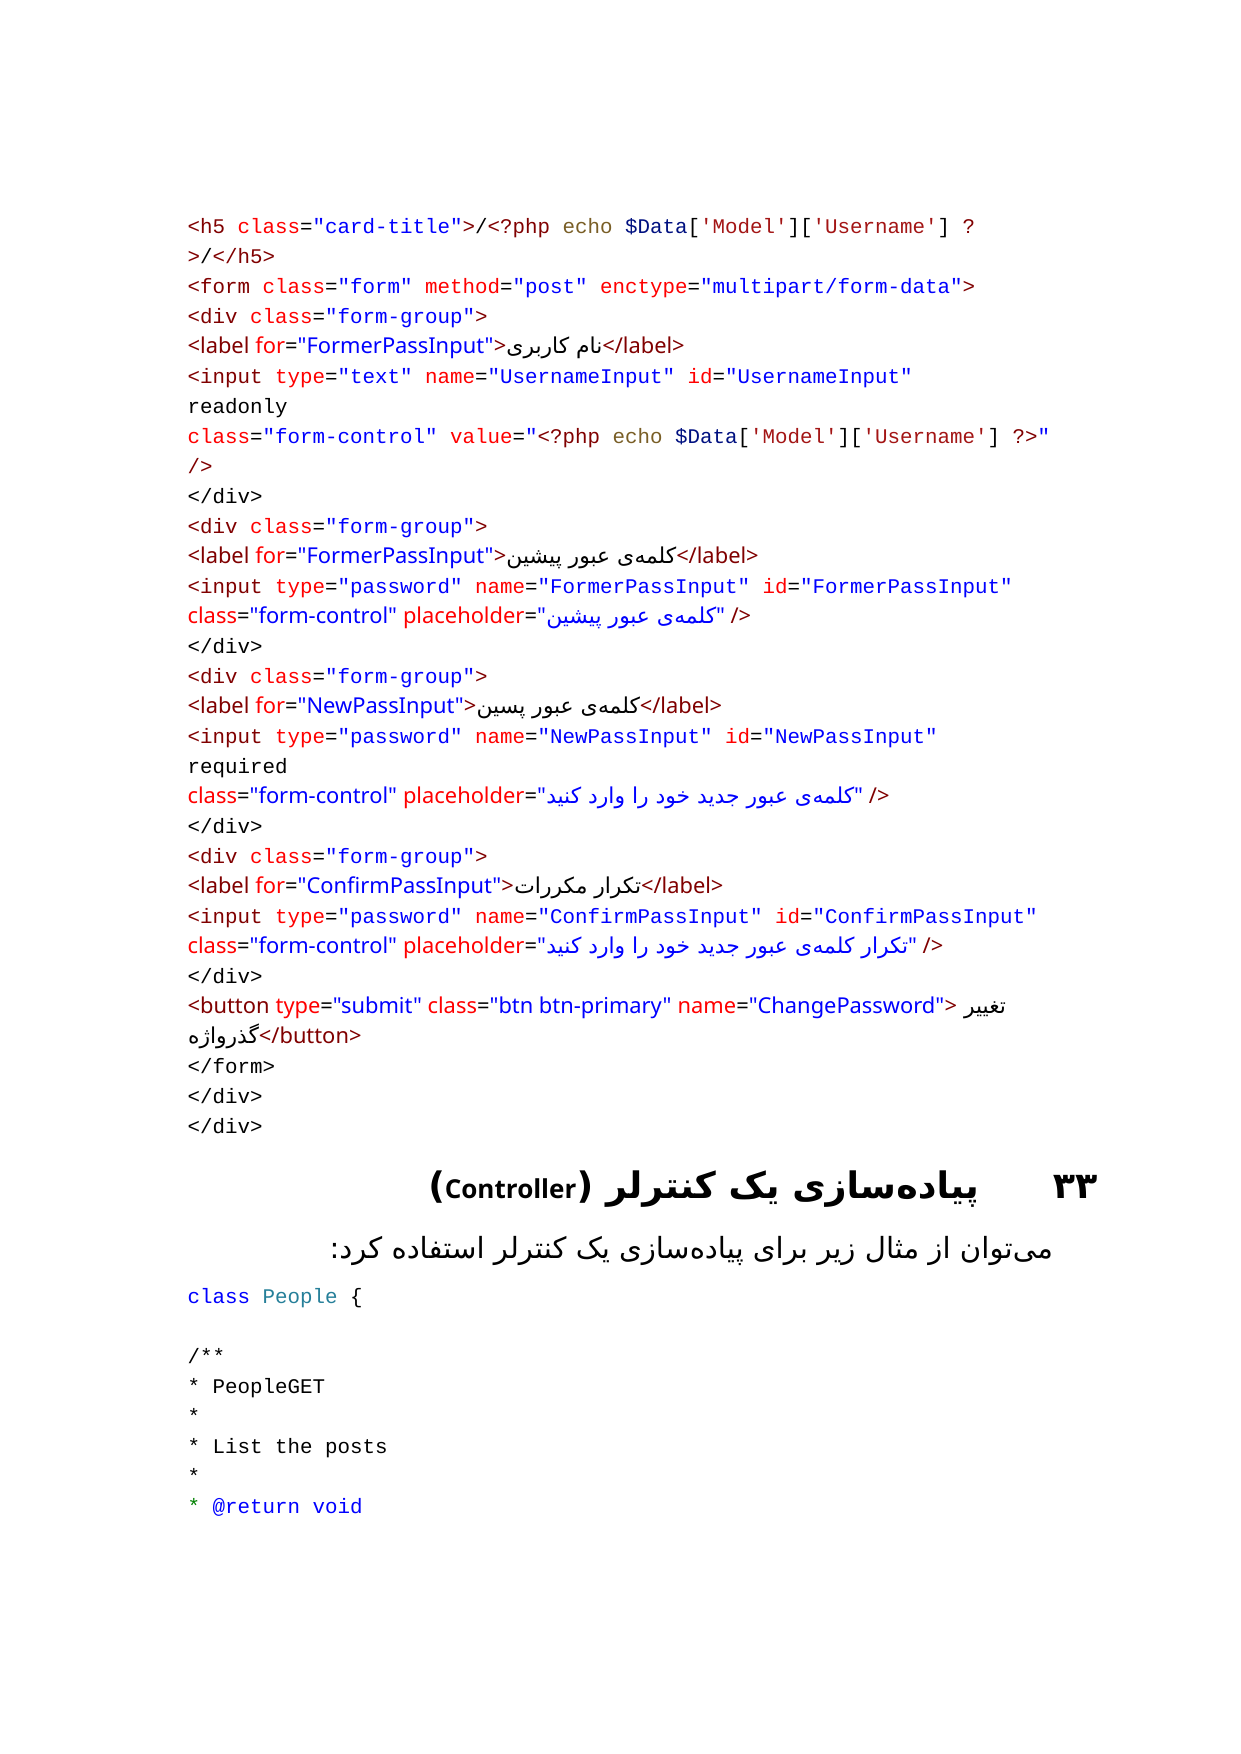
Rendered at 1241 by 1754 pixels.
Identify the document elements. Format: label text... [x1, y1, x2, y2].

text </div> [187, 810, 1053, 840]
text </div> [187, 630, 1053, 660]
text </div> [187, 960, 1053, 990]
text <div class="form-group"> [187, 300, 1053, 330]
text class="form-control" placeholder="کلمه‌ی عبور پیشین" /> [187, 600, 1053, 630]
text <label for="ConfirmPassInput">تکرار مکررات</label> [187, 870, 1053, 900]
text /** [187, 1339, 1053, 1369]
text * @return void [187, 1489, 1053, 1519]
text </div> [187, 1080, 1053, 1110]
text <input type="password" name="FormerPassInput" id="FormerPassInput" [187, 570, 1053, 600]
text class="form-control" placeholder="تکرار کلمه‌ی عبور جدید خود را وارد کنید" /> [187, 930, 1053, 960]
text <form class="form" method="post" enctype="multipart/form-data"> [187, 270, 1053, 300]
text <h5 class="card-title">/<?php echo $Data['Model']['Username'] ?>/</h5> [187, 210, 1053, 270]
text <div class="form-group"> [187, 840, 1053, 870]
text class People { [187, 1279, 1053, 1309]
text * [187, 1399, 1053, 1429]
text <label for="FormerPassInput">کلمه‌ی عبور پیشین</label> [187, 540, 1053, 570]
text <input type="password" name="ConfirmPassInput" id="ConfirmPassInput" [187, 900, 1053, 930]
subtitle پیاده‌سازی یک کنترلر (Controller) [187, 1165, 1053, 1207]
text </div> [187, 1110, 1053, 1140]
text <input type="text" name="UsernameInput" id="UsernameInput" [187, 360, 1053, 390]
text <label for="NewPassInput">کلمه‌ی عبور پسین</label> [187, 690, 1053, 720]
text <label for="FormerPassInput">نام کاربری</label> [187, 330, 1053, 360]
text * [187, 1459, 1053, 1489]
text <div class="form-group"> [187, 660, 1053, 690]
text * List the posts [187, 1429, 1053, 1459]
text class="form-control" value="<?php echo $Data['Model']['Username'] ?>" /> [187, 420, 1053, 480]
text class="form-control" placeholder="کلمه‌ی عبور جدید خود را وارد کنید" /> [187, 780, 1053, 810]
text <button type="submit" class="btn btn-primary" name="ChangePassword">تغییر گذرواژه</button> [187, 990, 1053, 1050]
text </div> [187, 480, 1053, 510]
text </form> [187, 1050, 1053, 1080]
text می‌توان از مثال زیر برای پیاده‌سازی یک کنترلر استفاده کرد: [187, 1220, 1053, 1265]
text * PeopleGET [187, 1369, 1053, 1399]
text <div class="form-group"> [187, 510, 1053, 540]
text required [187, 750, 1053, 780]
text <input type="password" name="NewPassInput" id="NewPassInput" [187, 720, 1053, 750]
text readonly [187, 390, 1053, 420]
